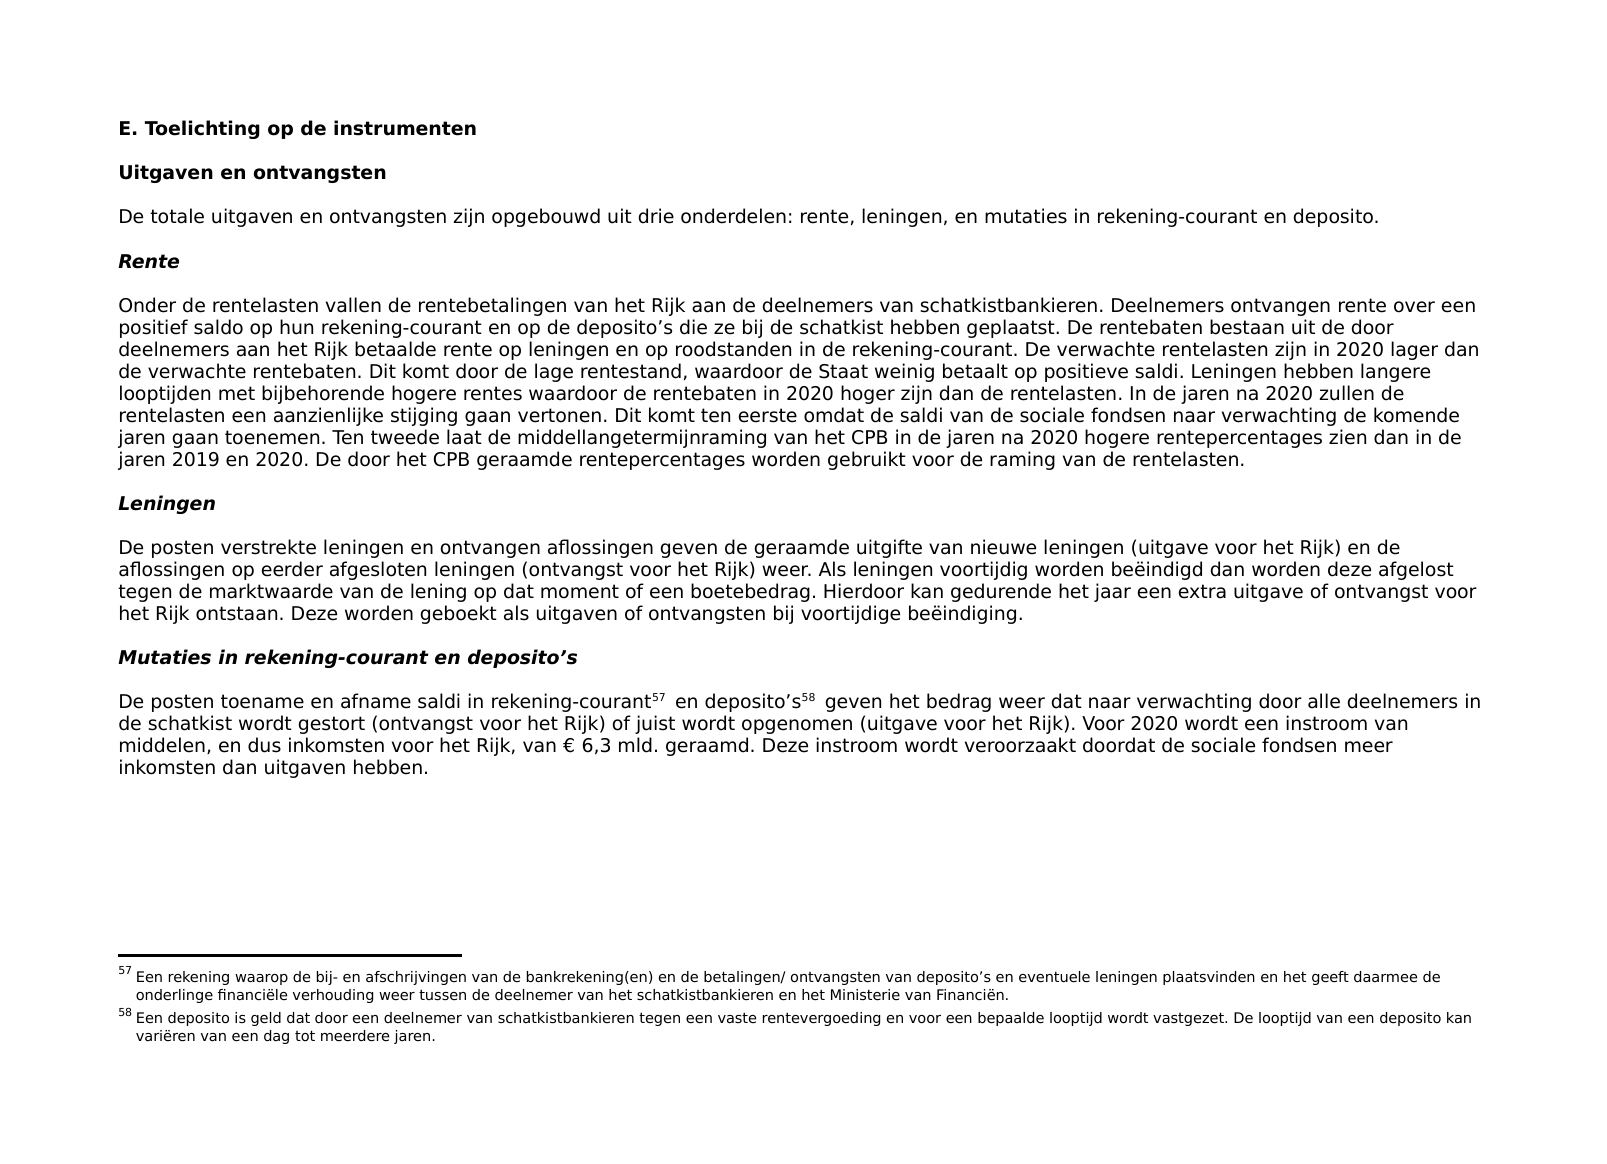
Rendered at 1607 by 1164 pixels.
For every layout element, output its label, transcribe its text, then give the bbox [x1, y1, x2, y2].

subtitle Leningen [118, 493, 1488, 515]
text Een deposito is geld dat door een deelnemer van schatkistbankieren tegen een vaste rentevergoeding en voor een bepaalde looptijd wordt vastgezet. De looptijd van een deposito kan variëren van een dag tot meerdere jaren. [118, 1006, 1488, 1045]
subtitle E. Toelichting op de instrumenten [118, 118, 1488, 140]
text Onder de rentelasten vallen de rentebetalingen van het Rijk aan de deelnemers van schatkistbankieren. Deelnemers ontvangen rente over een positief saldo op hun rekening-courant en op de deposito’s die ze bij de schatkist hebben geplaatst. De rentebaten bestaan uit de door deelnemers aan het Rijk betaalde rente op leningen en op roodstanden in de rekening-courant. De verwachte rentelasten zijn in 2020 lager dan de verwachte rentebaten. Dit komt door de lage rentestand, waardoor de Staat weinig betaalt op positieve saldi. Leningen hebben langere looptijden met bijbehorende hogere rentes waardoor de rentebaten in 2020 hoger zijn dan de rentelasten. In de jaren na 2020 zullen de rentelasten een aanzienlijke stijging gaan vertonen. Dit komt ten eerste omdat de saldi van de sociale fondsen naar verwachting de komende jaren gaan toenemen. Ten tweede laat de middellangetermijnraming van het CPB in de jaren na 2020 hogere rentepercentages zien dan in de jaren 2019 en 2020. De door het CPB geraamde rentepercentages worden gebruikt voor de raming van de rentelasten. [118, 295, 1488, 471]
subtitle Mutaties in rekening-courant en deposito’s [118, 647, 1488, 669]
text De posten toename en afname saldi in rekening-courant en deposito’s geven het bedrag weer dat naar verwachting door alle deelnemers in de schatkist wordt gestort (ontvangst voor het Rijk) of juist wordt opgenomen (uitgave voor het Rijk). Voor 2020 wordt een instroom van middelen, en dus inkomsten voor het Rijk, van € 6,3 mld. geraamd. Deze instroom wordt veroorzaakt doordat de sociale fondsen meer inkomsten dan uitgaven hebben. [118, 691, 1488, 779]
text Een rekening waarop de bij- en afschrijvingen van de bankrekening(en) en de betalingen/ ontvangsten van deposito’s en eventuele leningen plaatsvinden en het geeft daarmee de onderlinge financiële verhouding weer tussen de deelnemer van het schatkistbankieren en het Ministerie van Financiën. [118, 964, 1488, 1003]
subtitle Uitgaven en ontvangsten [118, 162, 1488, 184]
text De posten verstrekte leningen en ontvangen aflossingen geven de geraamde uitgifte van nieuwe leningen (uitgave voor het Rijk) en de aflossingen op eerder afgesloten leningen (ontvangst voor het Rijk) weer. Als leningen voortijdig worden beëindigd dan worden deze afgelost tegen de marktwaarde van de lening op dat moment of een boetebedrag. Hierdoor kan gedurende het jaar een extra uitgave of ontvangst voor het Rijk ontstaan. Deze worden geboekt als uitgaven of ontvangsten bij voortijdige beëindiging. [118, 537, 1488, 625]
subtitle Rente [118, 251, 1488, 273]
text De totale uitgaven en ontvangsten zijn opgebouwd uit drie onderdelen: rente, leningen, en mutaties in rekening-courant en deposito. [118, 206, 1488, 228]
